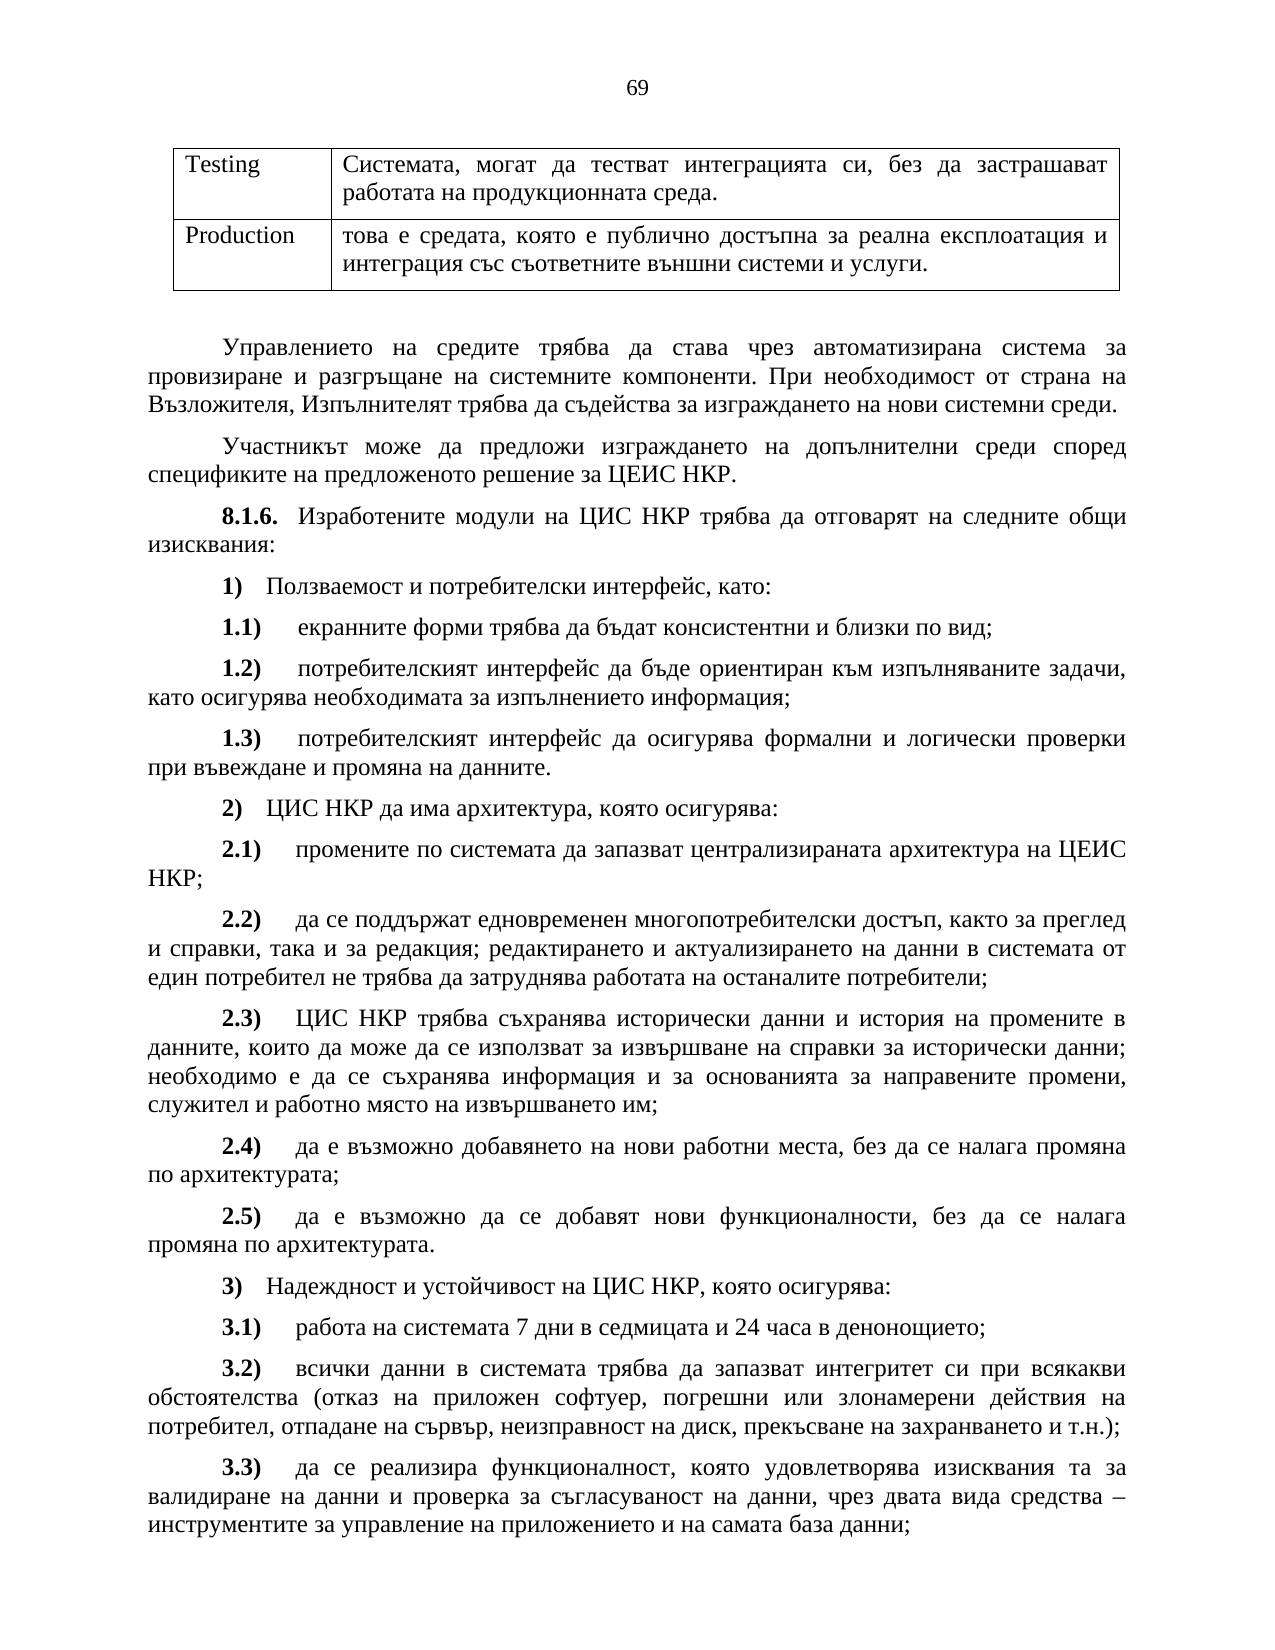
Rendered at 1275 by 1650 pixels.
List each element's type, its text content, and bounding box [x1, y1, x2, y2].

text Участникът може да предложи изграждането на допълнителни среди според спецификите на предложеното решение за ЦЕИС НКР. [148, 431, 1127, 488]
list всички данни в системата трябва да запазват интегритет си при всякакви обстоятелства (отказ на приложен софтуер, погрешни или злонамерени действия на потребител, отпадане на сървър, неизправност на диск, прекъсване на захранването и т.н.); [148, 1353, 1127, 1439]
list потребителският интерфейс да осигурява формални и логически проверки при въвеждане и промяна на данните. [148, 723, 1127, 781]
table_cell Production [174, 220, 331, 290]
list Изработените модули на ЦИС НКР трябва да отговарят на следните общи изисквания: [148, 501, 1127, 558]
table_cell Testing [174, 149, 331, 219]
list Ползваемост и потребителски интерфейс, като: [148, 571, 1127, 599]
list потребителският интерфейс да бъде ориентиран към изпълняваните задачи, като осигурява необходимата за изпълнението информация; [148, 653, 1127, 711]
list промените по системата да запазват централизираната архитектура на ЦЕИС НКР; [148, 834, 1127, 892]
list да е възможно да се добавят нови функционалности, без да се налага промяна по архитектурата. [148, 1201, 1127, 1258]
list екранните форми трябва да бъдат консистентни и близки по вид; [148, 612, 1127, 641]
list да е възможно добавянето на нови работни места, без да се налага промяна по архитектурата; [148, 1131, 1127, 1188]
list да се реализира функционалност, която удовлетворява изисквания та за валидиране на данни и проверка за съгласуваност на данни, чрез двата вида средства – инструментите за управление на приложението и на самата база данни; [148, 1452, 1127, 1538]
text Управлението на средите трябва да става чрез автоматизирана система за провизиране и разгръщане на системните компоненти. При необходимост от страна на Възложителя, Изпълнителят трябва да съдейства за изграждането на нови системни среди. [148, 332, 1127, 418]
table_cell това е средата, която е публично достъпна за реална експлоатация и интеграция със съответните външни системи и услуги. [332, 220, 1119, 290]
list ЦИС НКР да има архитектура, която осигурява: [148, 793, 1127, 822]
list ЦИС НКР трябва съхранява исторически данни и история на промените в данните, които да може да се използват за извършване на справки за исторически данни; необходимо е да се съхранява информация и за основанията за направените промени, служител и работно място на извършването им; [148, 1003, 1127, 1118]
list да се поддържат едновременен многопотребителски достъп, както за преглед и справки, така и за редакция; редактирането и актуализирането на данни в системата от един потребител не трябва да затруднява работата на останалите потребители; [148, 904, 1127, 991]
list работа на системата 7 дни в седмицата и 24 часа в денонощието; [148, 1312, 1127, 1341]
list Надеждност и устойчивост на ЦИС НКР, която осигурява: [148, 1271, 1127, 1299]
table_cell Системата, могат да тестват интеграцията си, без да застрашават работата на продукционната среда. [332, 149, 1119, 219]
